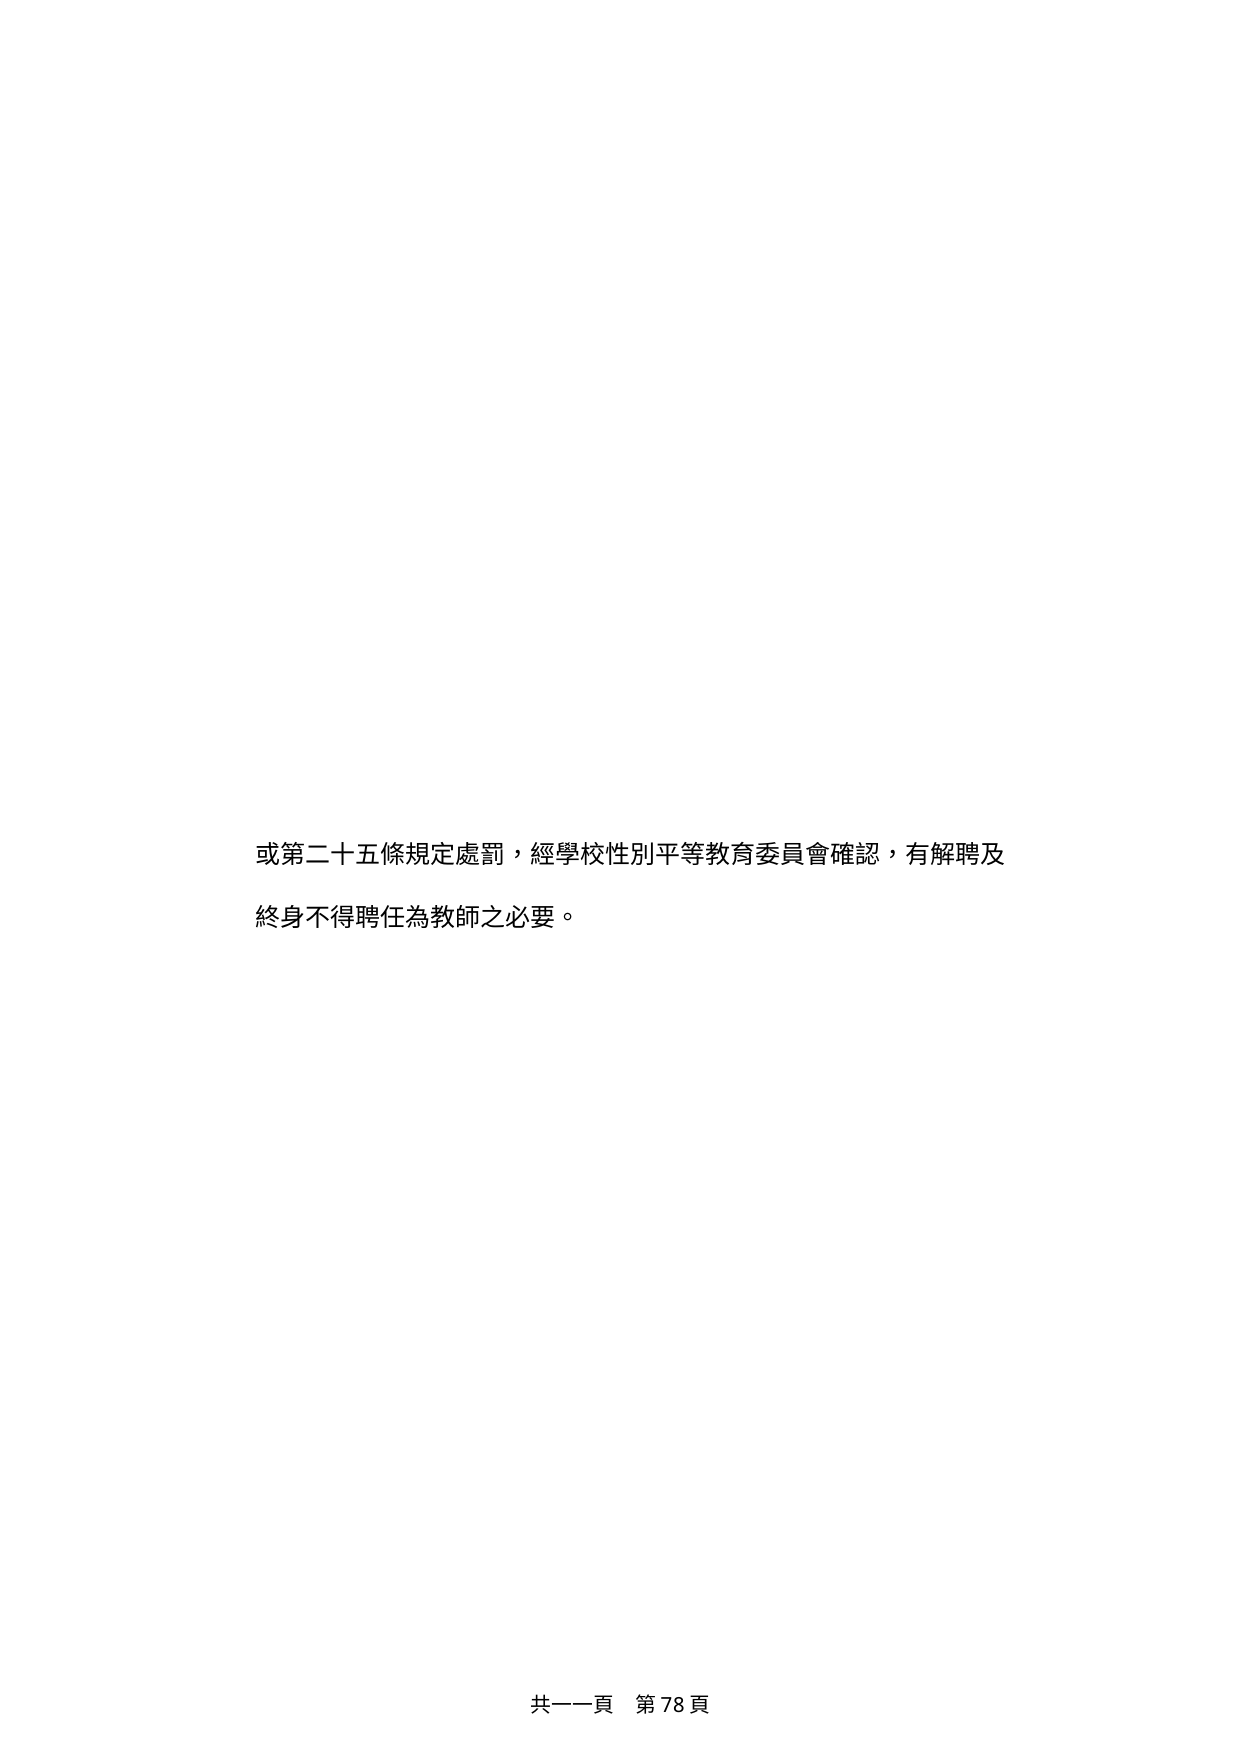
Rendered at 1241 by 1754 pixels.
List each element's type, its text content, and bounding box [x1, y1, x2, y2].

text 終身不得聘任為教師之必要。 [118, 874, 1122, 936]
text 或第二十五條規定處罰，經學校性別平等教育委員會確認，有解聘及 [118, 811, 1122, 874]
